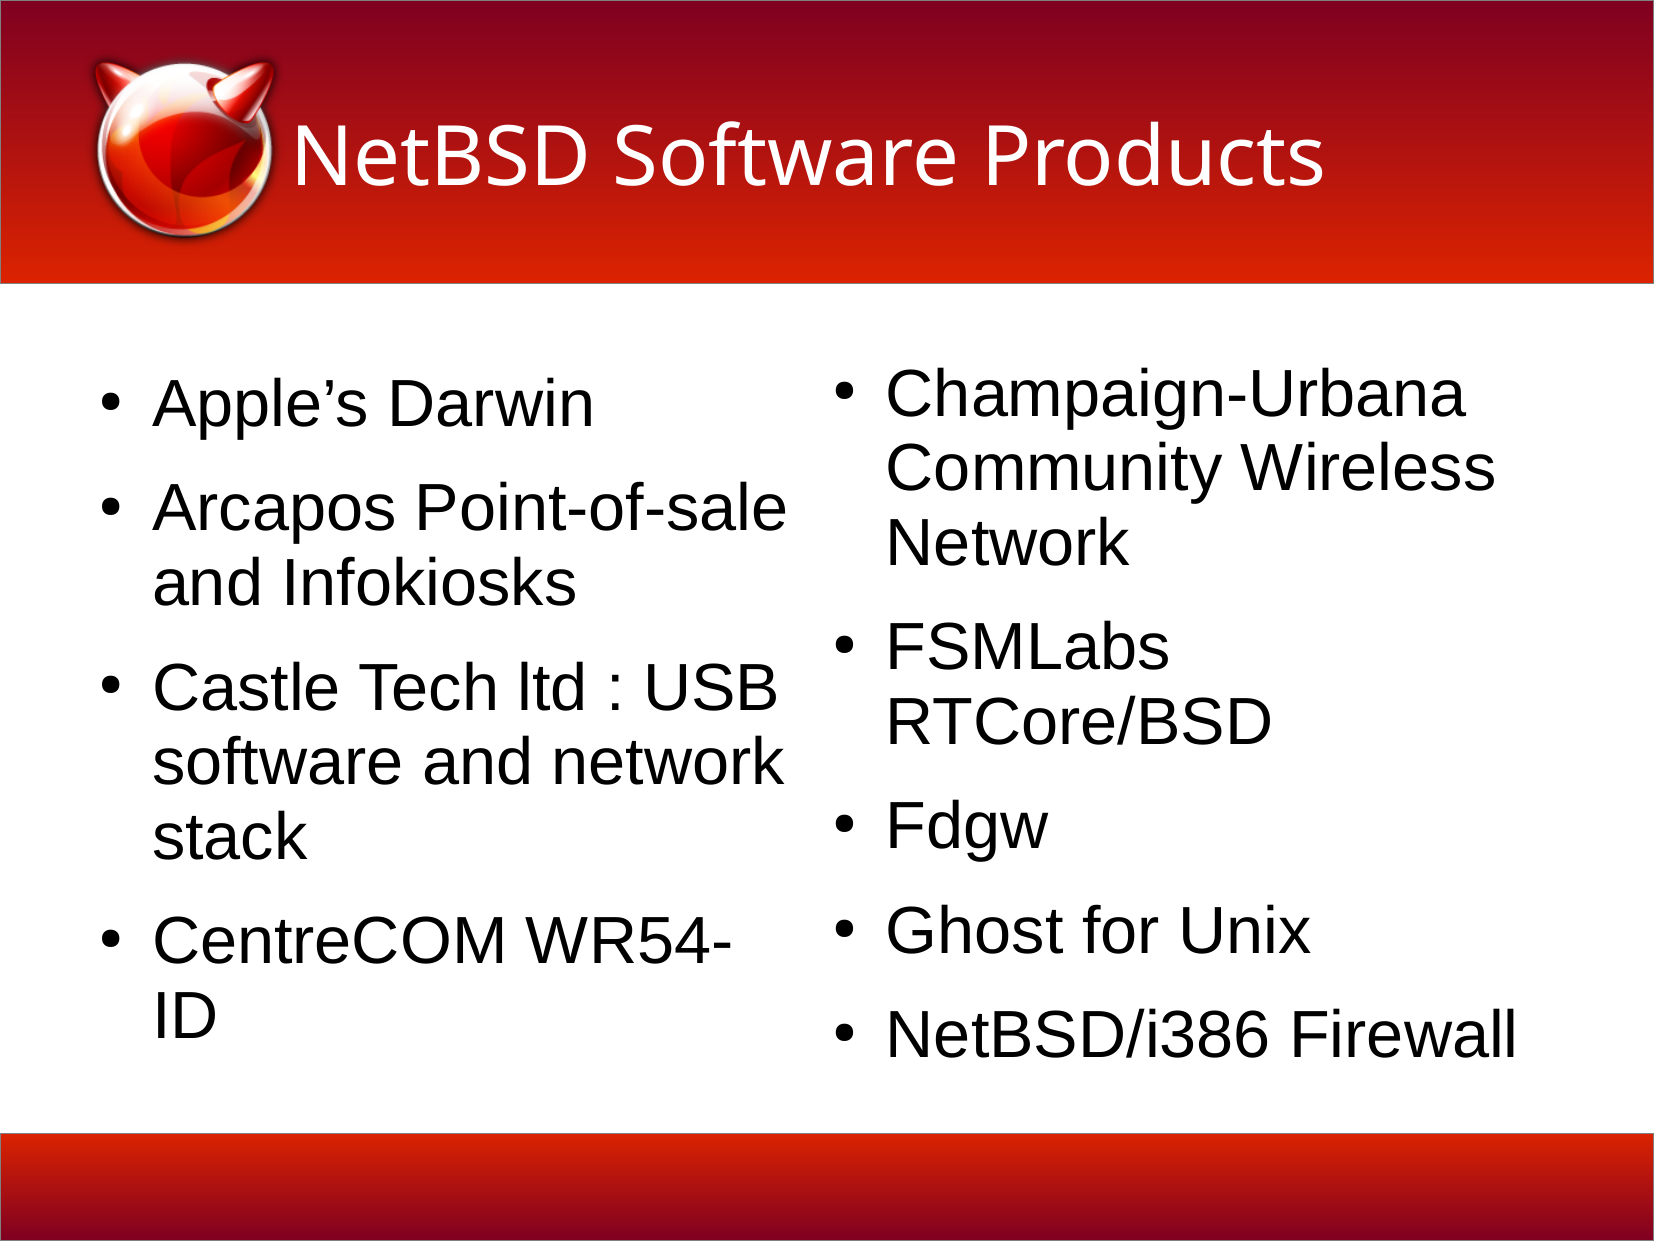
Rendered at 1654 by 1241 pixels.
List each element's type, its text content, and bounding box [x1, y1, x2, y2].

list Apple’s Darwin Arcapos Point-of-sale and Infokiosks Castle Tech ltd : USB software and network stack CentreCOM WR54-ID [81, 366, 792, 1086]
title NetBSD Software Products [82, 49, 1536, 257]
list Champaign-Urbana Community Wireless Network FSMLabs RTCore/BSD Fdgw Ghost for Unix NetBSD/i386 Firewall [814, 355, 1525, 1075]
